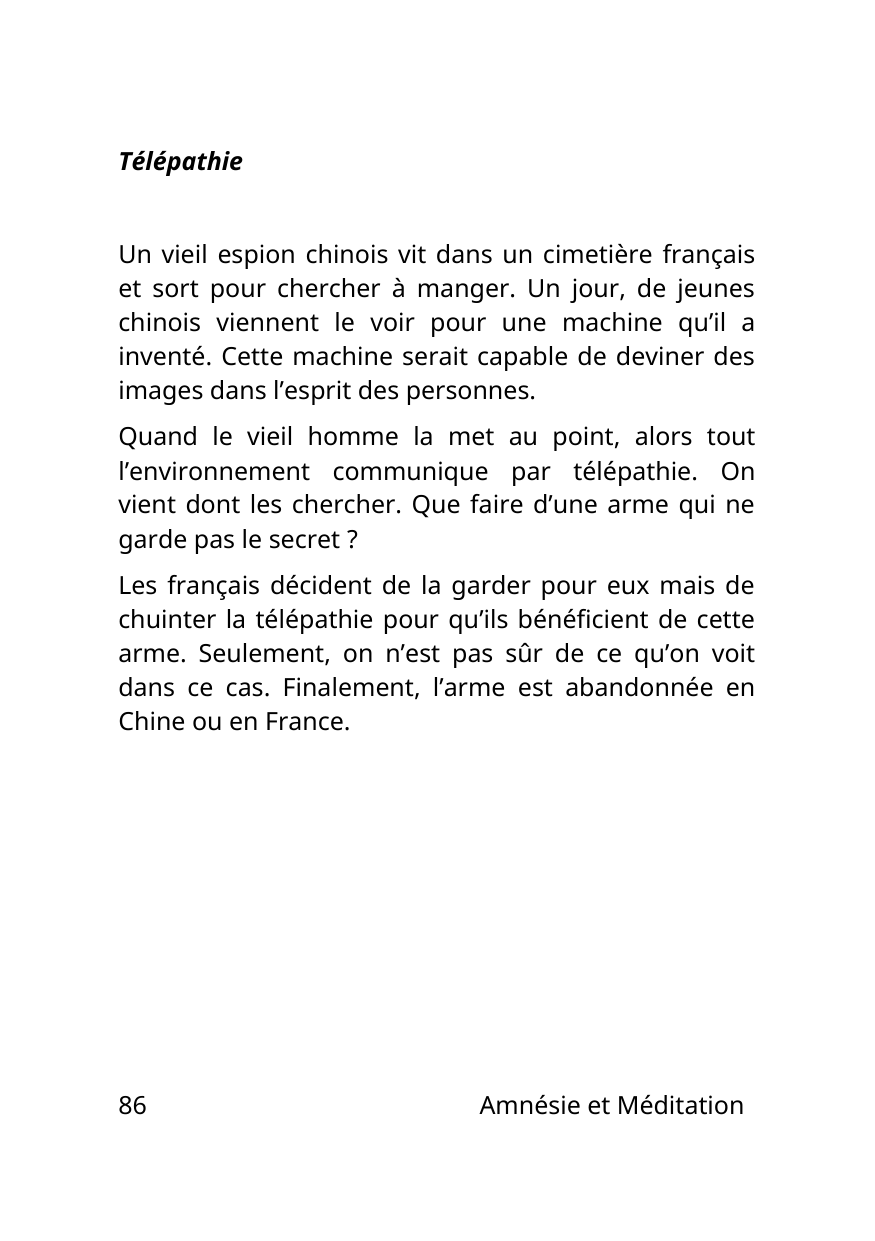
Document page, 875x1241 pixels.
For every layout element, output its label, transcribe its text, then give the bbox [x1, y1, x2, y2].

text Les français décident de la garder pour eux mais de chuinter la télépathie pour qu’ils bénéficient de cette arme. Seulement, on n’est pas sûr de ce qu’on voit dans ce cas. Finalement, l’arme est abandonnée en Chine ou en France. [118, 568, 756, 738]
subtitle Télépathie [118, 143, 756, 177]
text Un vieil espion chinois vit dans un cimetière français et sort pour chercher à manger. Un jour, de jeunes chinois viennent le voir pour une machine qu’il a inventé. Cette machine serait capable de deviner des images dans l’esprit des personnes. [118, 236, 756, 407]
text Quand le vieil homme la met au point, alors tout l’environnement communique par télépathie. On vient dont les chercher. Que faire d’une arme qui ne garde pas le secret ? [118, 419, 756, 555]
